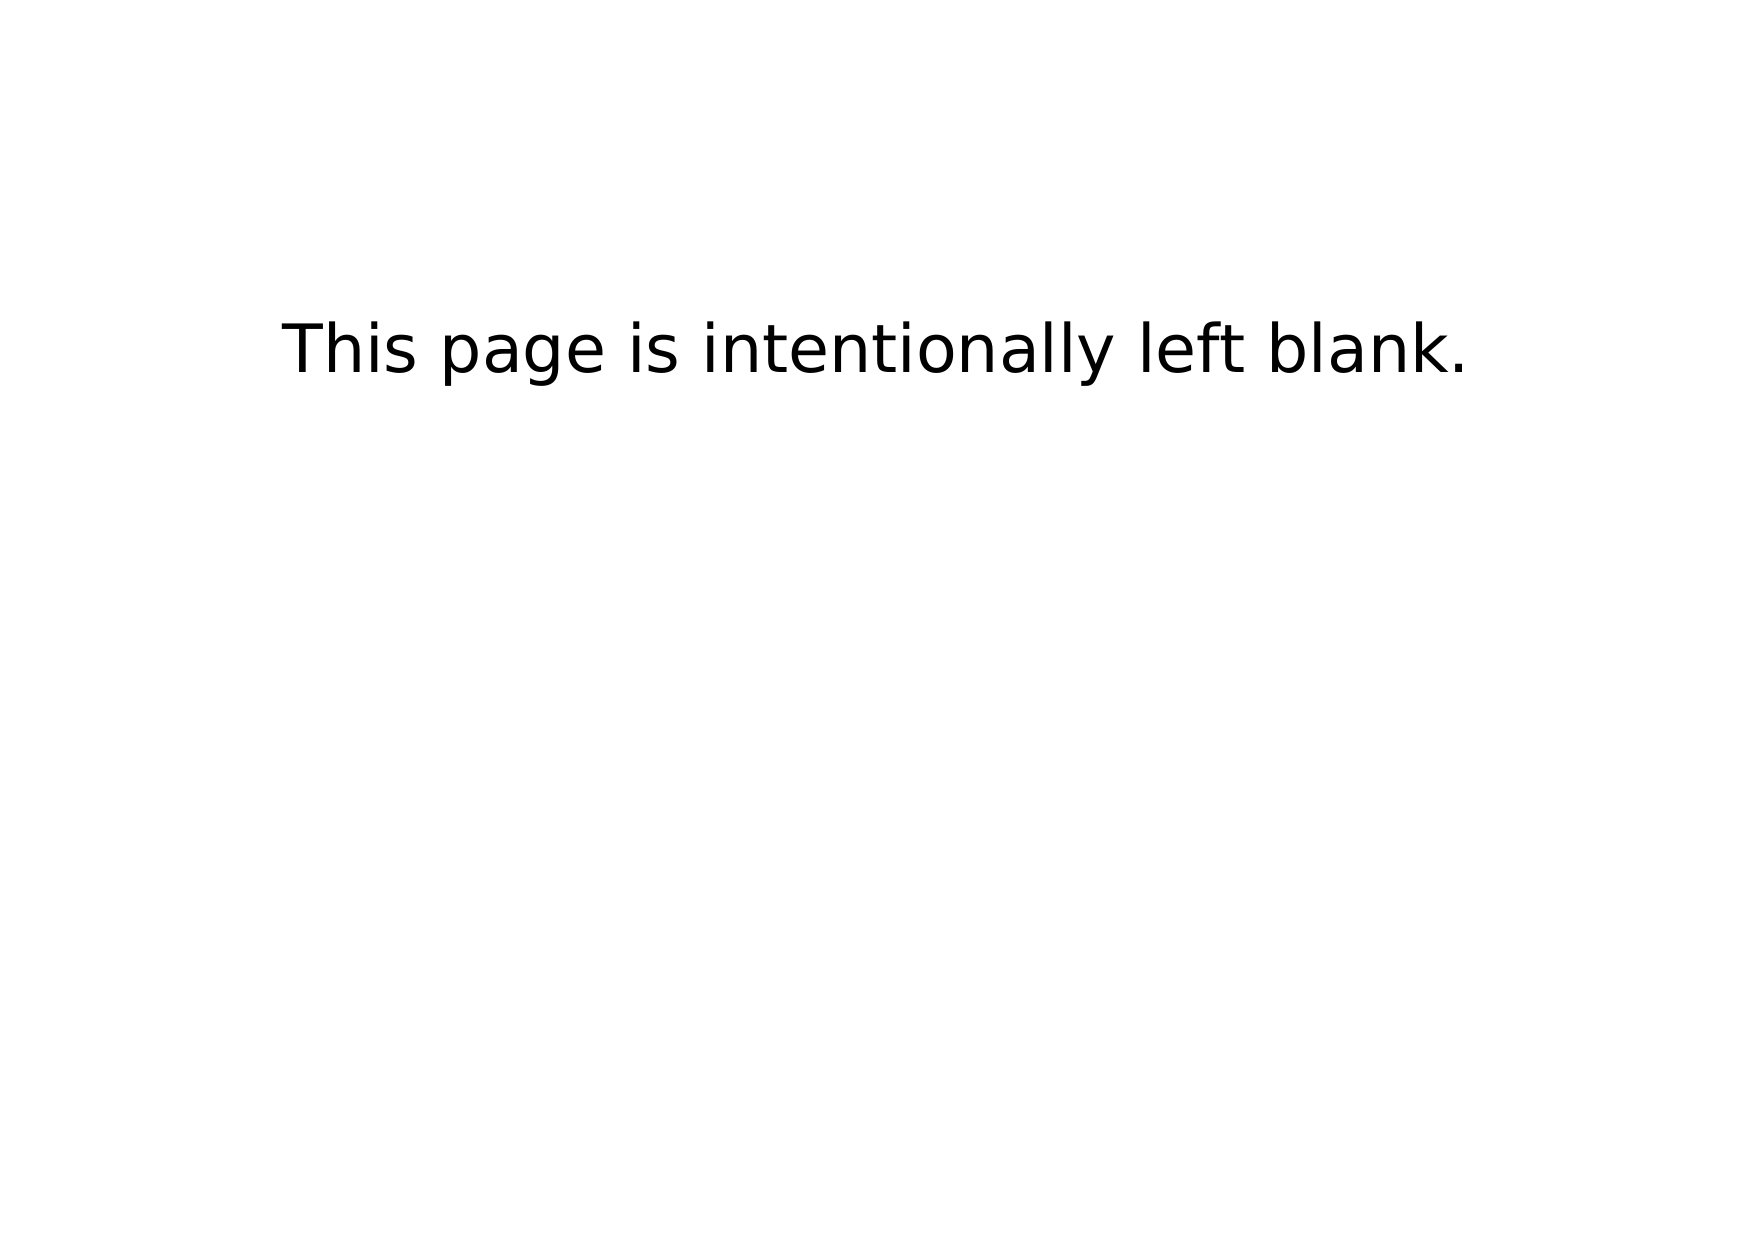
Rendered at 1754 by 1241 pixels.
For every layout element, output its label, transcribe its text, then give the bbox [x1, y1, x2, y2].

text This page is intentionally left blank. [0, 311, 1754, 388]
